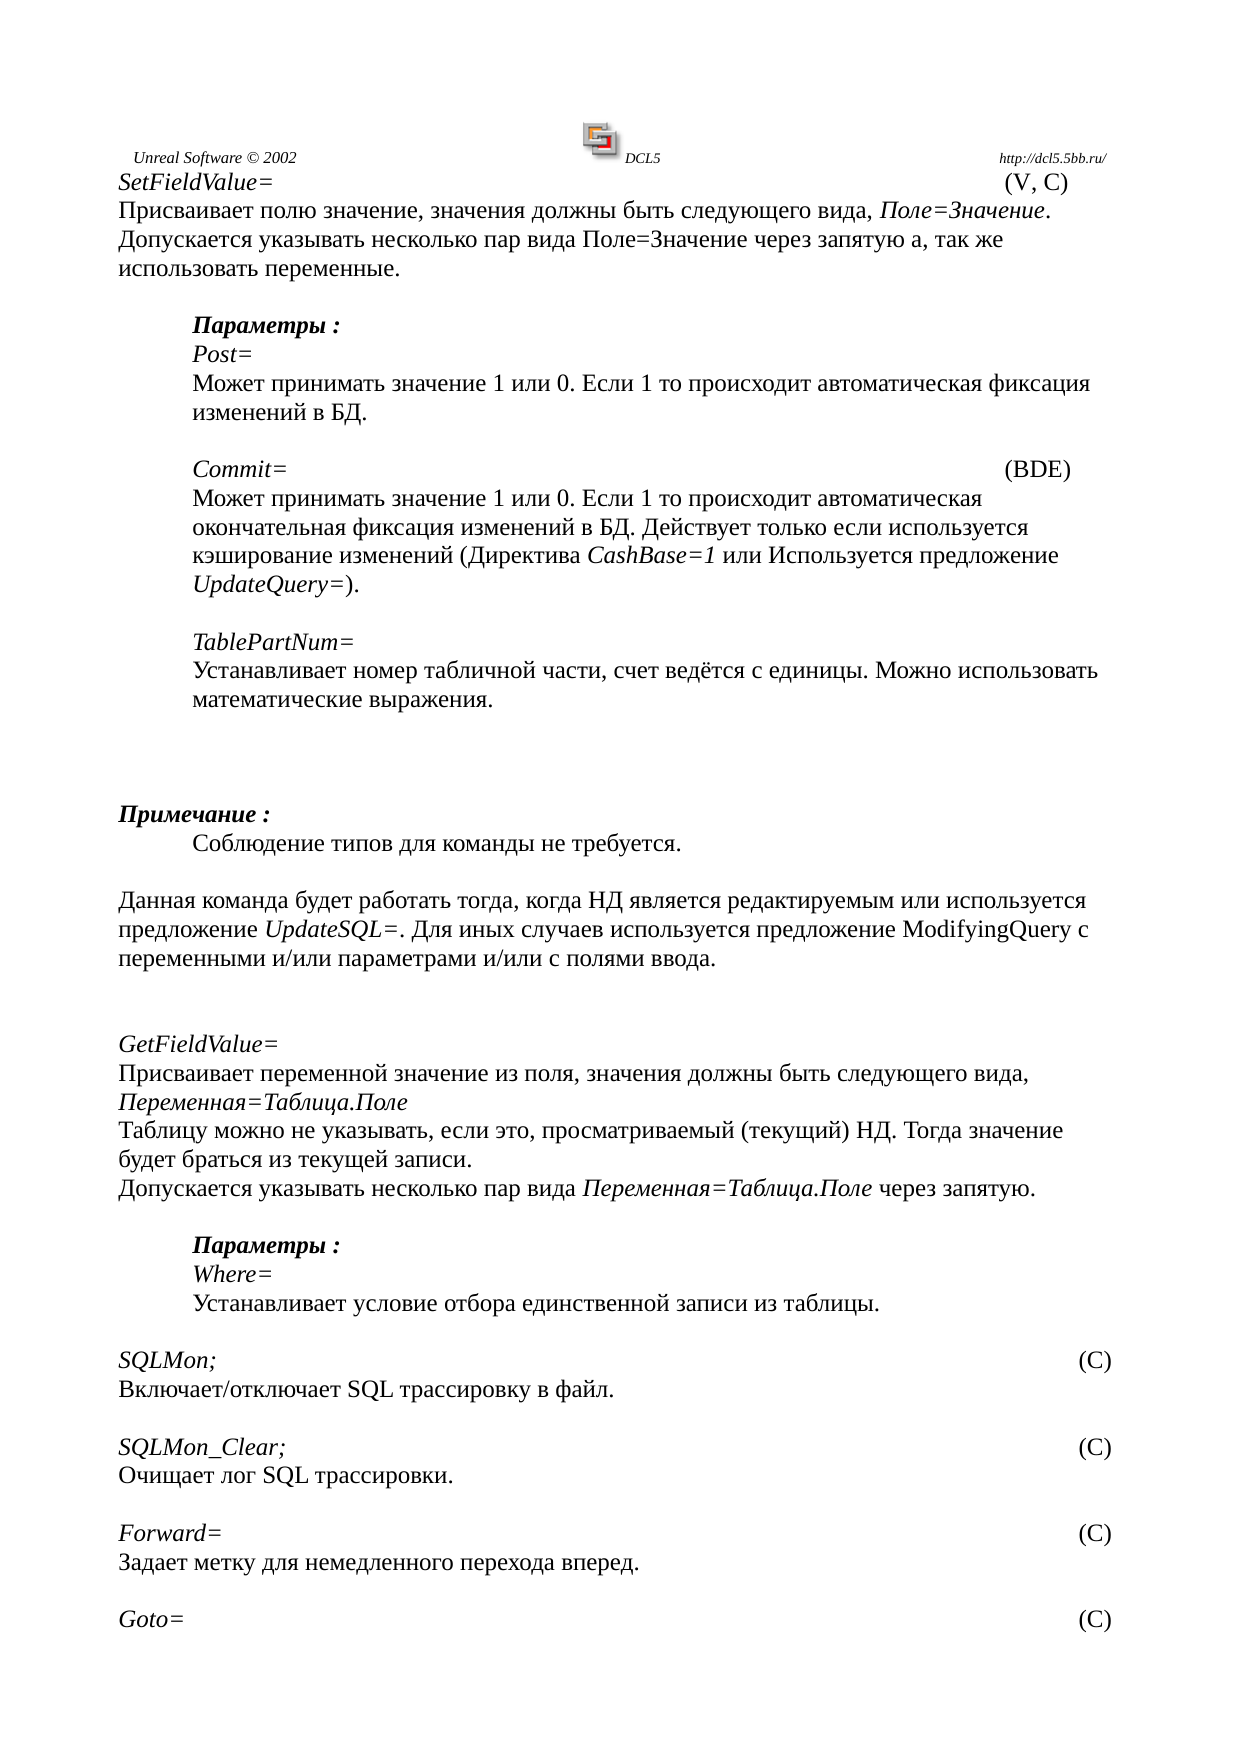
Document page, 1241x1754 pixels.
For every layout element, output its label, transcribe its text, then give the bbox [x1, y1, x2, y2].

text Данная команда будет работать тогда, когда НД является редактируемым или используется предложение UpdateSQL=. Для иных случаев используется предложение ModifyingQuery с переменными и/или параметрами и/или с полями ввода. [118, 885, 1122, 972]
text Может принимать значение 1 или 0. Если 1 то происходит автоматическая окончательная фиксация изменений в БД. Действует только если используется кэширование изменений (Директива CashBase=1 или Используется предложение UpdateQuery=). [118, 483, 1122, 598]
picture [579, 118, 625, 164]
subtitle GetFieldValue= [118, 1029, 1122, 1058]
text Goto= (C) [118, 1604, 1122, 1633]
text Соблюдение типов для команды не требуется. [118, 828, 1122, 857]
text TablePartNum= [118, 627, 1122, 655]
text Допускается указывать несколько пар вида Переменная=Таблица.Поле через запятую. [118, 1173, 1122, 1202]
text Присваивает переменной значение из поля, значения должны быть следующего вида, Переменная=Таблица.Поле [118, 1058, 1122, 1115]
text Commit= (BDE) [118, 454, 1122, 483]
text Устанавливает условие отбора единственной записи из таблицы. [118, 1288, 1122, 1317]
text Post= [118, 339, 1122, 368]
text Where= [118, 1259, 1122, 1288]
text Задает метку для немедленного перехода вперед. [118, 1547, 1122, 1575]
text Устанавливает номер табличной части, счет ведётся с единицы. Можно использовать математические выражения. [118, 655, 1122, 713]
text SetFieldValue= (V, C) [118, 167, 1122, 195]
text Очищает лог SQL трассировки. [118, 1460, 1122, 1489]
text Примечание : [118, 799, 1122, 828]
text Параметры : [118, 1230, 1122, 1259]
text Допускается указывать несколько пар вида Поле=Значение через запятую а, так же использовать переменные. [118, 224, 1122, 282]
text SQLMon; (C) [118, 1345, 1122, 1374]
text Параметры : [118, 310, 1122, 339]
text Присваивает полю значение, значения должны быть следующего вида, Поле=Значение. [118, 195, 1122, 224]
text SQLMon_Clear; (C) [118, 1432, 1122, 1460]
text Таблицу можно не указывать, если это, просматриваемый (текущий) НД. Тогда значение будет браться из текущей записи. [118, 1115, 1122, 1173]
text Может принимать значение 1 или 0. Если 1 то происходит автоматическая фиксация изменений в БД. [118, 368, 1122, 425]
text Forward= (C) [118, 1518, 1122, 1547]
text Включает/отключает SQL трассировку в файл. [118, 1374, 1122, 1403]
